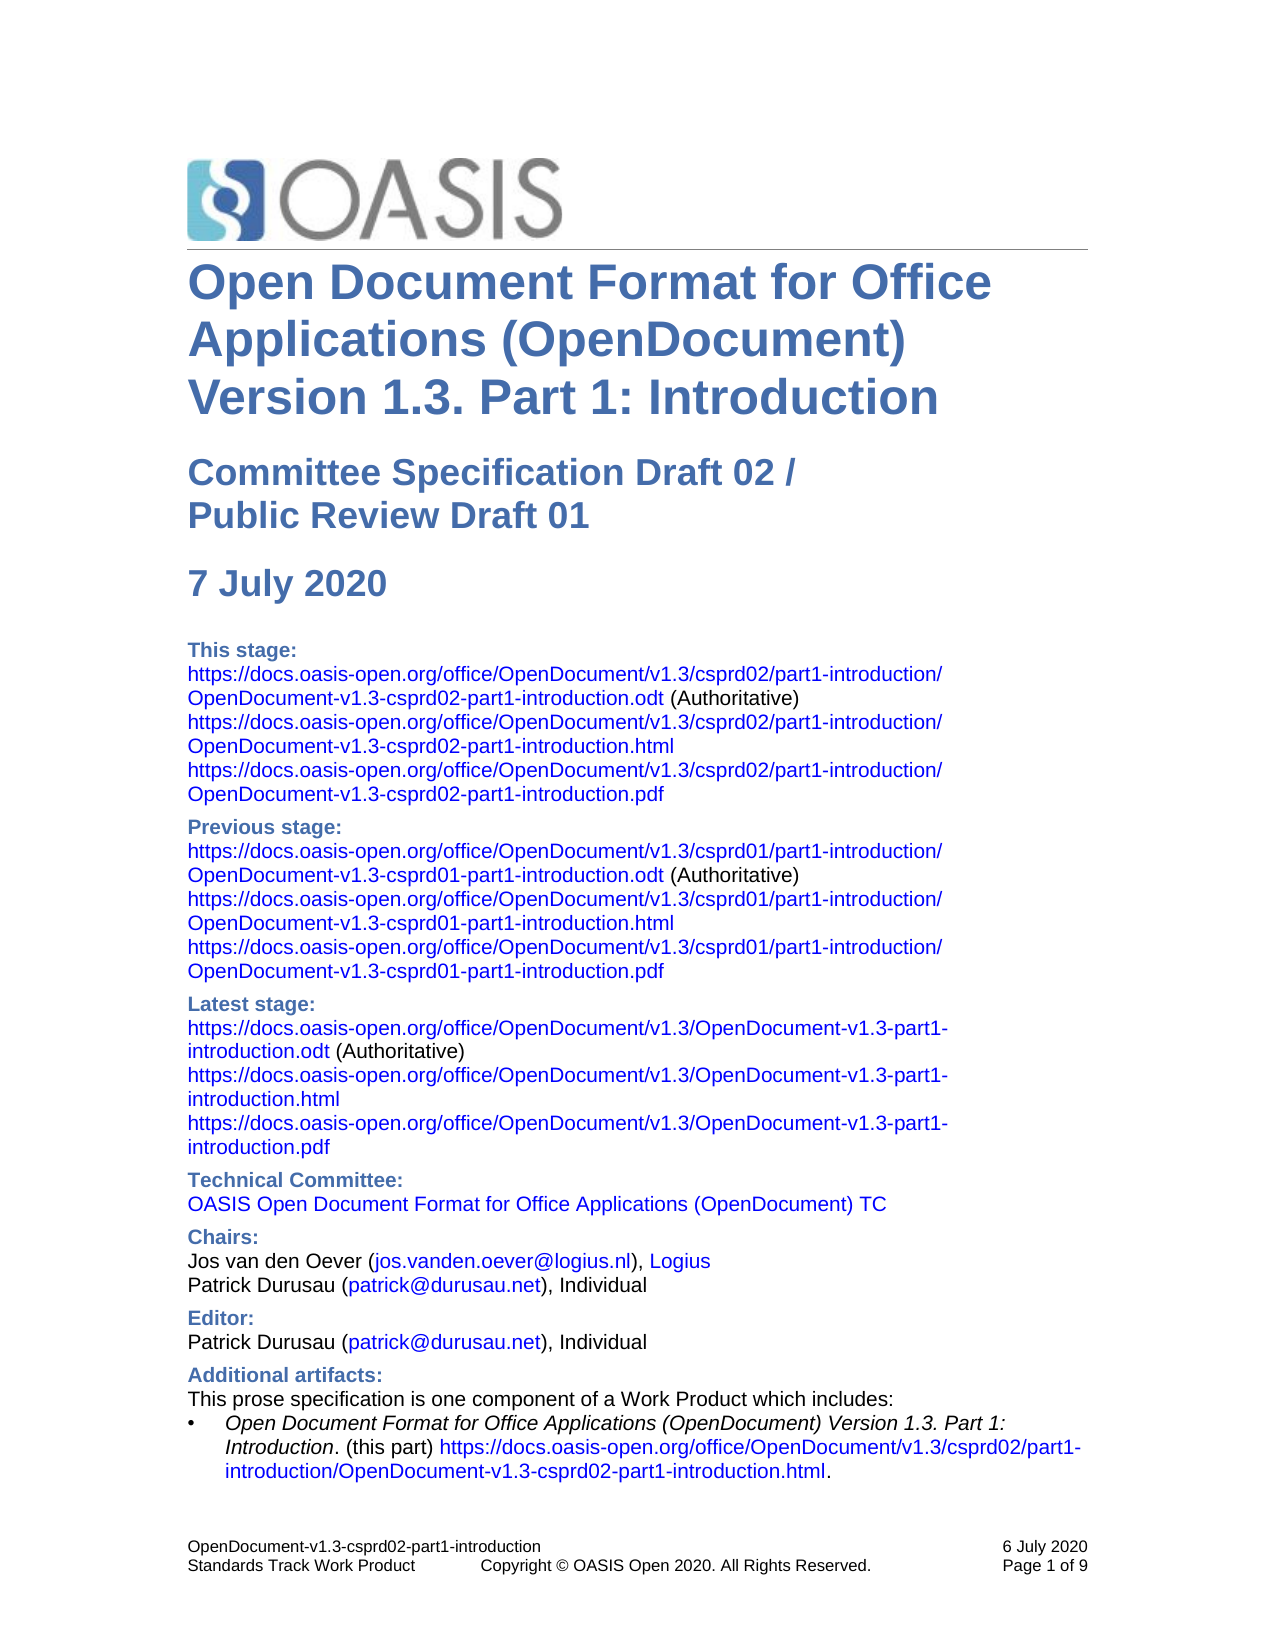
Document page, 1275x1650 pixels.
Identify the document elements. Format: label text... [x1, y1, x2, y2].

title https://docs.oasis-open.org/office/OpenDocument/v1.3/csprd01/part1-introduction/OpenDocument-v1.3-csprd01-part1-introduction.pdf [187, 934, 1088, 982]
title https://docs.oasis-open.org/office/OpenDocument/v1.3/csprd01/part1-introduction/OpenDocument-v1.3-csprd01-part1-introduction.html [187, 887, 1088, 934]
picture [187, 158, 563, 241]
subtitle 7 July 2020 [187, 558, 1088, 604]
title Latest stage: [187, 991, 1088, 1015]
title Open Document Format for Office Applications (OpenDocument) Version 1.3. Part 1: Introduction [187, 250, 1088, 425]
title https://docs.oasis-open.org/office/OpenDocument/v1.3/csprd02/part1-introduction/OpenDocument-v1.3-csprd02-part1-introduction.pdf [187, 758, 1088, 806]
title OASIS Open Document Format for Office Applications (OpenDocument) TC [187, 1192, 1088, 1216]
title Patrick Durusau (patrick@durusau.net), Individual [187, 1273, 1088, 1297]
title https://docs.oasis-open.org/office/OpenDocument/v1.3/csprd02/part1-introduction/OpenDocument-v1.3-csprd02-part1-introduction.html [187, 710, 1088, 758]
title https://docs.oasis-open.org/office/OpenDocument/v1.3/OpenDocument-v1.3-part1-introduction.pdf [187, 1111, 1088, 1159]
title Additional artifacts: [187, 1363, 1088, 1387]
title Patrick Durusau (patrick@durusau.net), Individual [187, 1330, 1088, 1354]
title Chairs: [187, 1225, 1088, 1249]
title https://docs.oasis-open.org/office/OpenDocument/v1.3/csprd01/part1-introduction/OpenDocument-v1.3-csprd01-part1-introduction.odt (Authoritative) [187, 839, 1088, 887]
title Technical Committee: [187, 1168, 1088, 1192]
title https://docs.oasis-open.org/office/OpenDocument/v1.3/csprd02/part1-introduction/OpenDocument-v1.3-csprd02-part1-introduction.odt (Authoritative) [187, 662, 1088, 710]
list Open Document Format for Office Applications (OpenDocument) Version 1.3. Part 1: Introduction. (this part) https://docs.oasis-open.org/office/OpenDocument/v1.3/csprd02/part1-introduction/OpenDocument-v1.3-csprd02-part1-introduction.html. [187, 1411, 1088, 1483]
title Editor: [187, 1306, 1088, 1330]
title https://docs.oasis-open.org/office/OpenDocument/v1.3/OpenDocument-v1.3-part1-introduction.odt (Authoritative) [187, 1015, 1088, 1063]
subtitle Committee Specification Draft 02 / Public Review Draft 01 [187, 447, 1088, 536]
title This prose specification is one component of a Work Product which includes: [187, 1387, 1088, 1411]
title Jos van den Oever (jos.vanden.oever@logius.nl), Logius [187, 1249, 1088, 1273]
title This stage: [187, 638, 1088, 662]
title Previous stage: [187, 815, 1088, 839]
title https://docs.oasis-open.org/office/OpenDocument/v1.3/OpenDocument-v1.3-part1-introduction.html [187, 1063, 1088, 1111]
